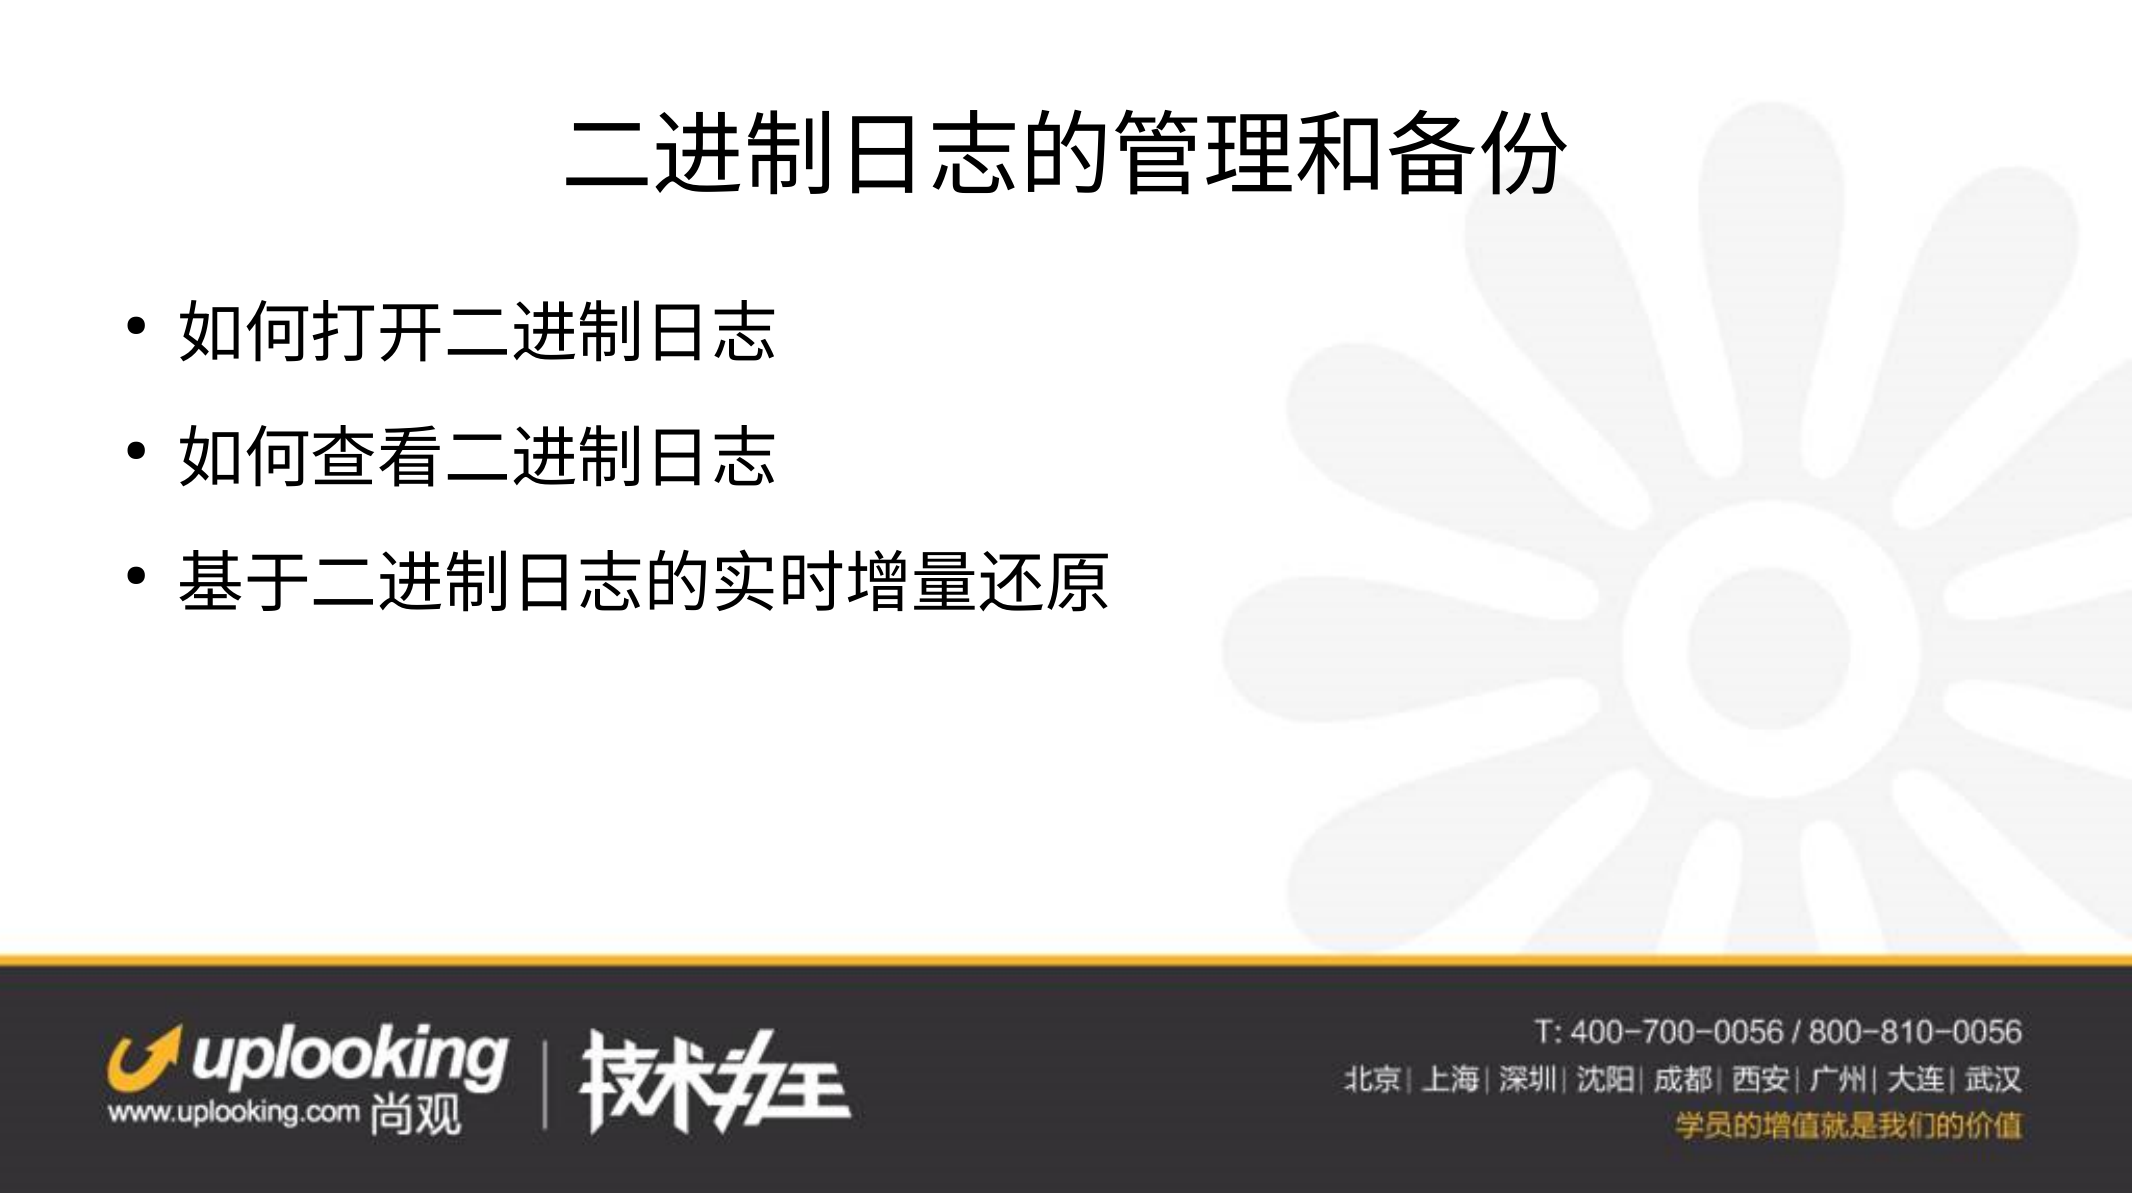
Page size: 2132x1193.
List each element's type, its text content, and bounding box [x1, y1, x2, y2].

list 如何打开二进制日志 如何查看二进制日志 基于二进制日志的实时增量还原 [106, 279, 2026, 1067]
picture [0, 0, 2132, 1193]
title 二进制日志的管理和备份 [106, 47, 2026, 247]
